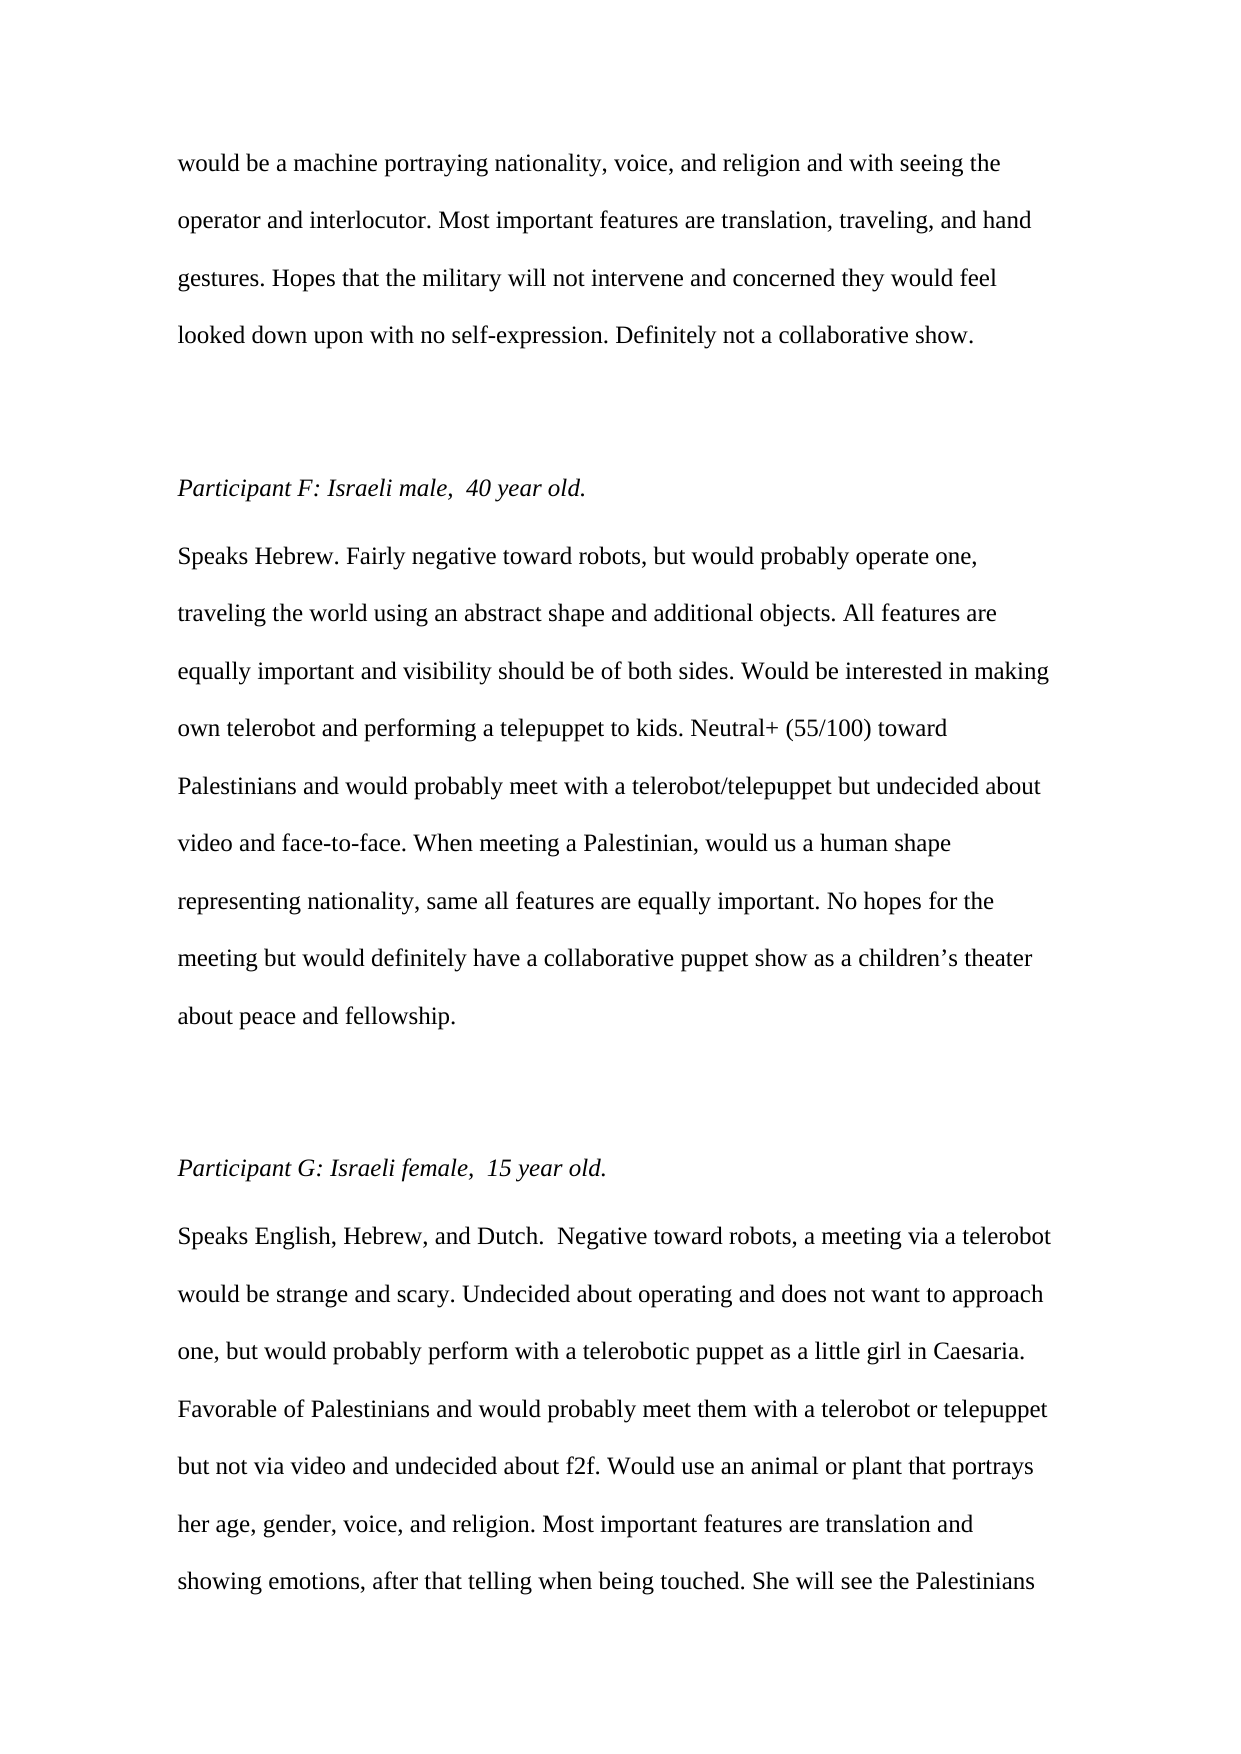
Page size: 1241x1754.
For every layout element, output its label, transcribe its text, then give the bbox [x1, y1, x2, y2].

text Speaks Hebrew. Fairly negative toward robots, but would probably operate one, traveling the world using an abstract shape and additional objects. All features are equally important and visibility should be of both sides. Would be interested in making own telerobot and performing a telepuppet to kids. Neutral+ (55/100) toward Palestinians and would probably meet with a telerobot/telepuppet but undecided about video and face-to-face. When meeting a Palestinian, would us a human shape representing nationality, same all features are equally important. No hopes for the meeting but would definitely have a collaborative puppet show as a children’s theater about peace and fellowship. [177, 541, 1063, 1029]
text Speaks English, Hebrew, and Dutch. Negative toward robots, a meeting via a telerobot would be strange and scary. Undecided about operating and does not want to approach one, but would probably perform with a telerobotic puppet as a little girl in Caesaria. Favorable of Palestinians and would probably meet them with a telerobot or telepuppet but not via video and undecided about f2f. Would use an animal or plant that portrays her age, gender, voice, and religion. Most important features are translation and showing emotions, after that telling when being touched. She will see the Palestinians [177, 1221, 1063, 1595]
subtitle Participant F: Israeli male, 40 year old. [177, 473, 1063, 501]
subtitle Participant G: Israeli female, 15 year old. [177, 1153, 1063, 1182]
text would be a machine portraying nationality, voice, and religion and with seeing the operator and interlocutor. Most important features are translation, traveling, and hand gestures. Hopes that the military will not intervene and concerned they would feel looked down upon with no self-expression. Definitely not a collaborative show. [177, 148, 1063, 349]
